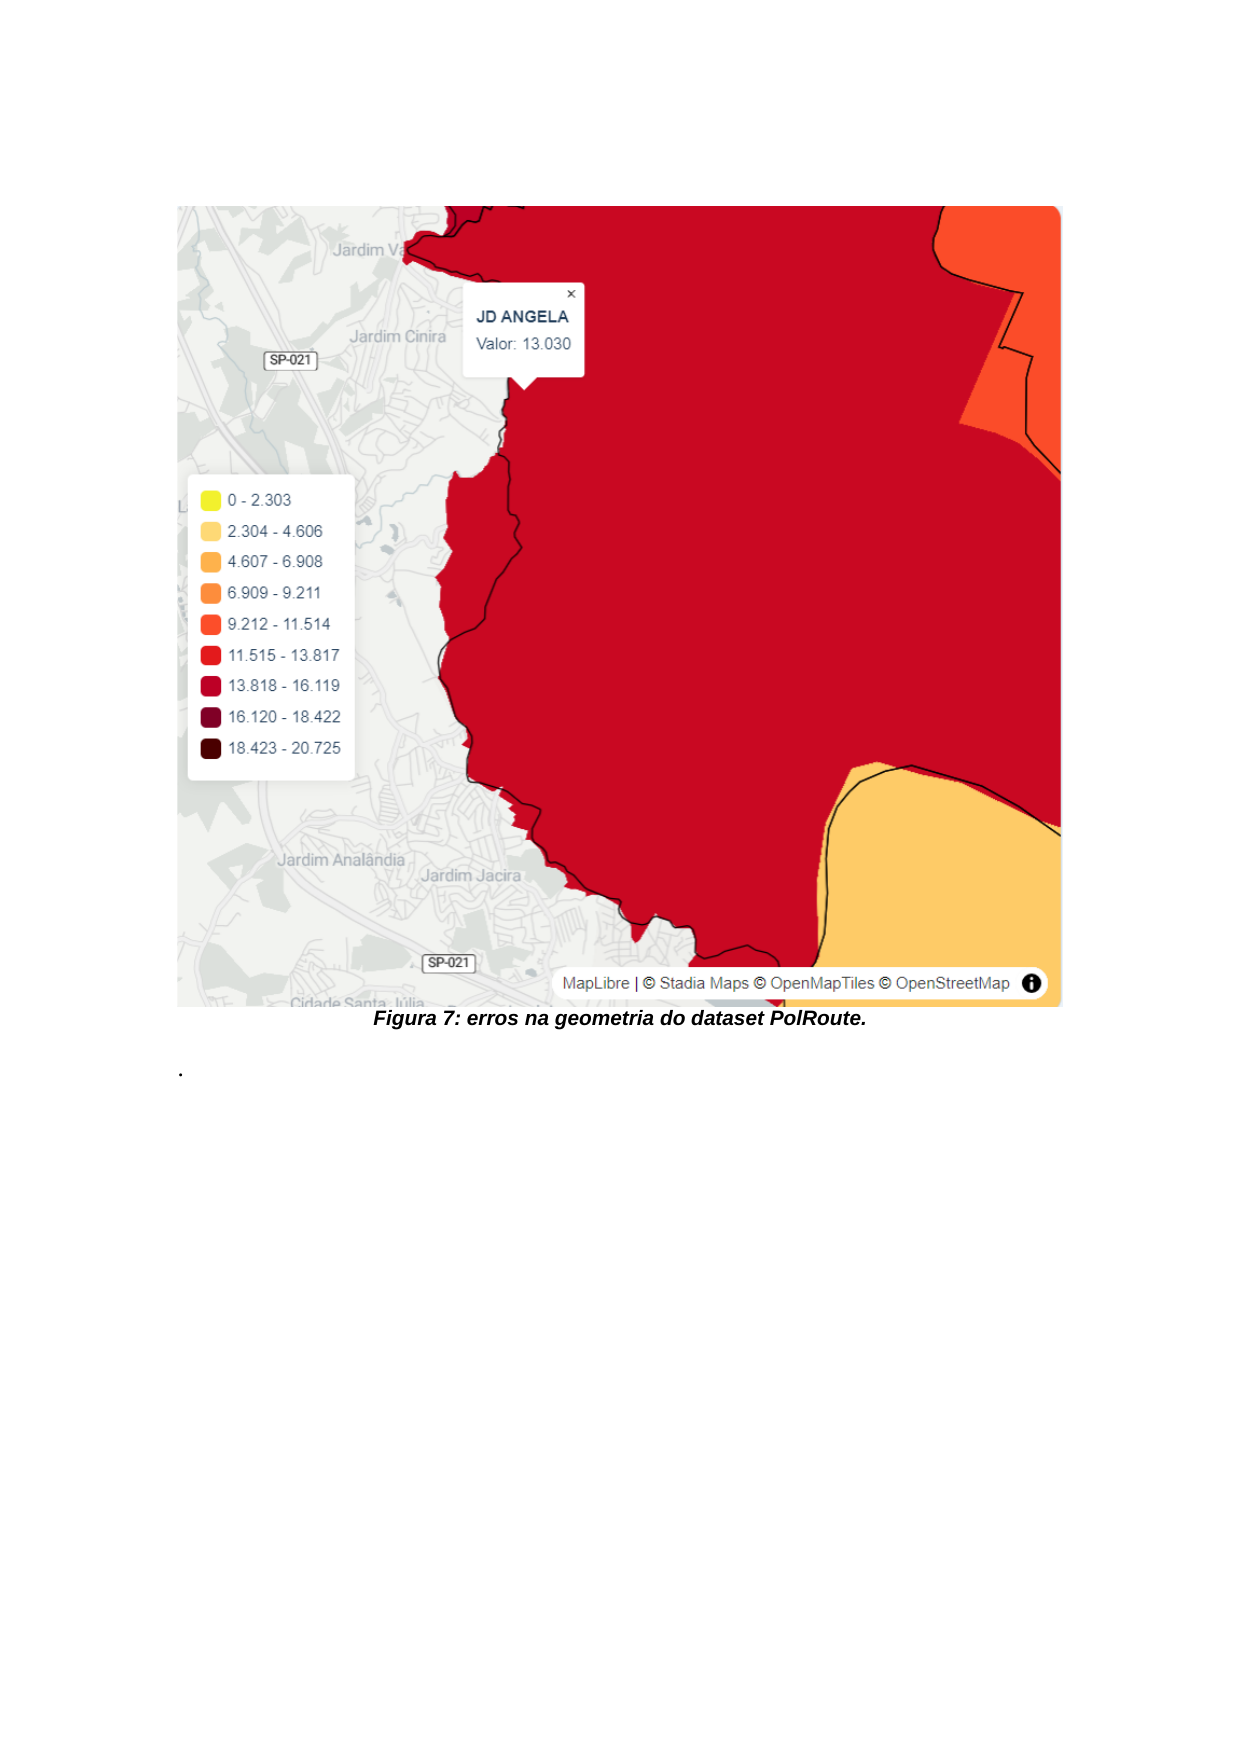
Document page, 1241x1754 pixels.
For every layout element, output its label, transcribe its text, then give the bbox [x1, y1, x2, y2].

picture [177, 206, 1063, 1007]
text Figura 7: erros na geometria do dataset PolRoute. [177, 1007, 1063, 1030]
text . [177, 1054, 1063, 1082]
